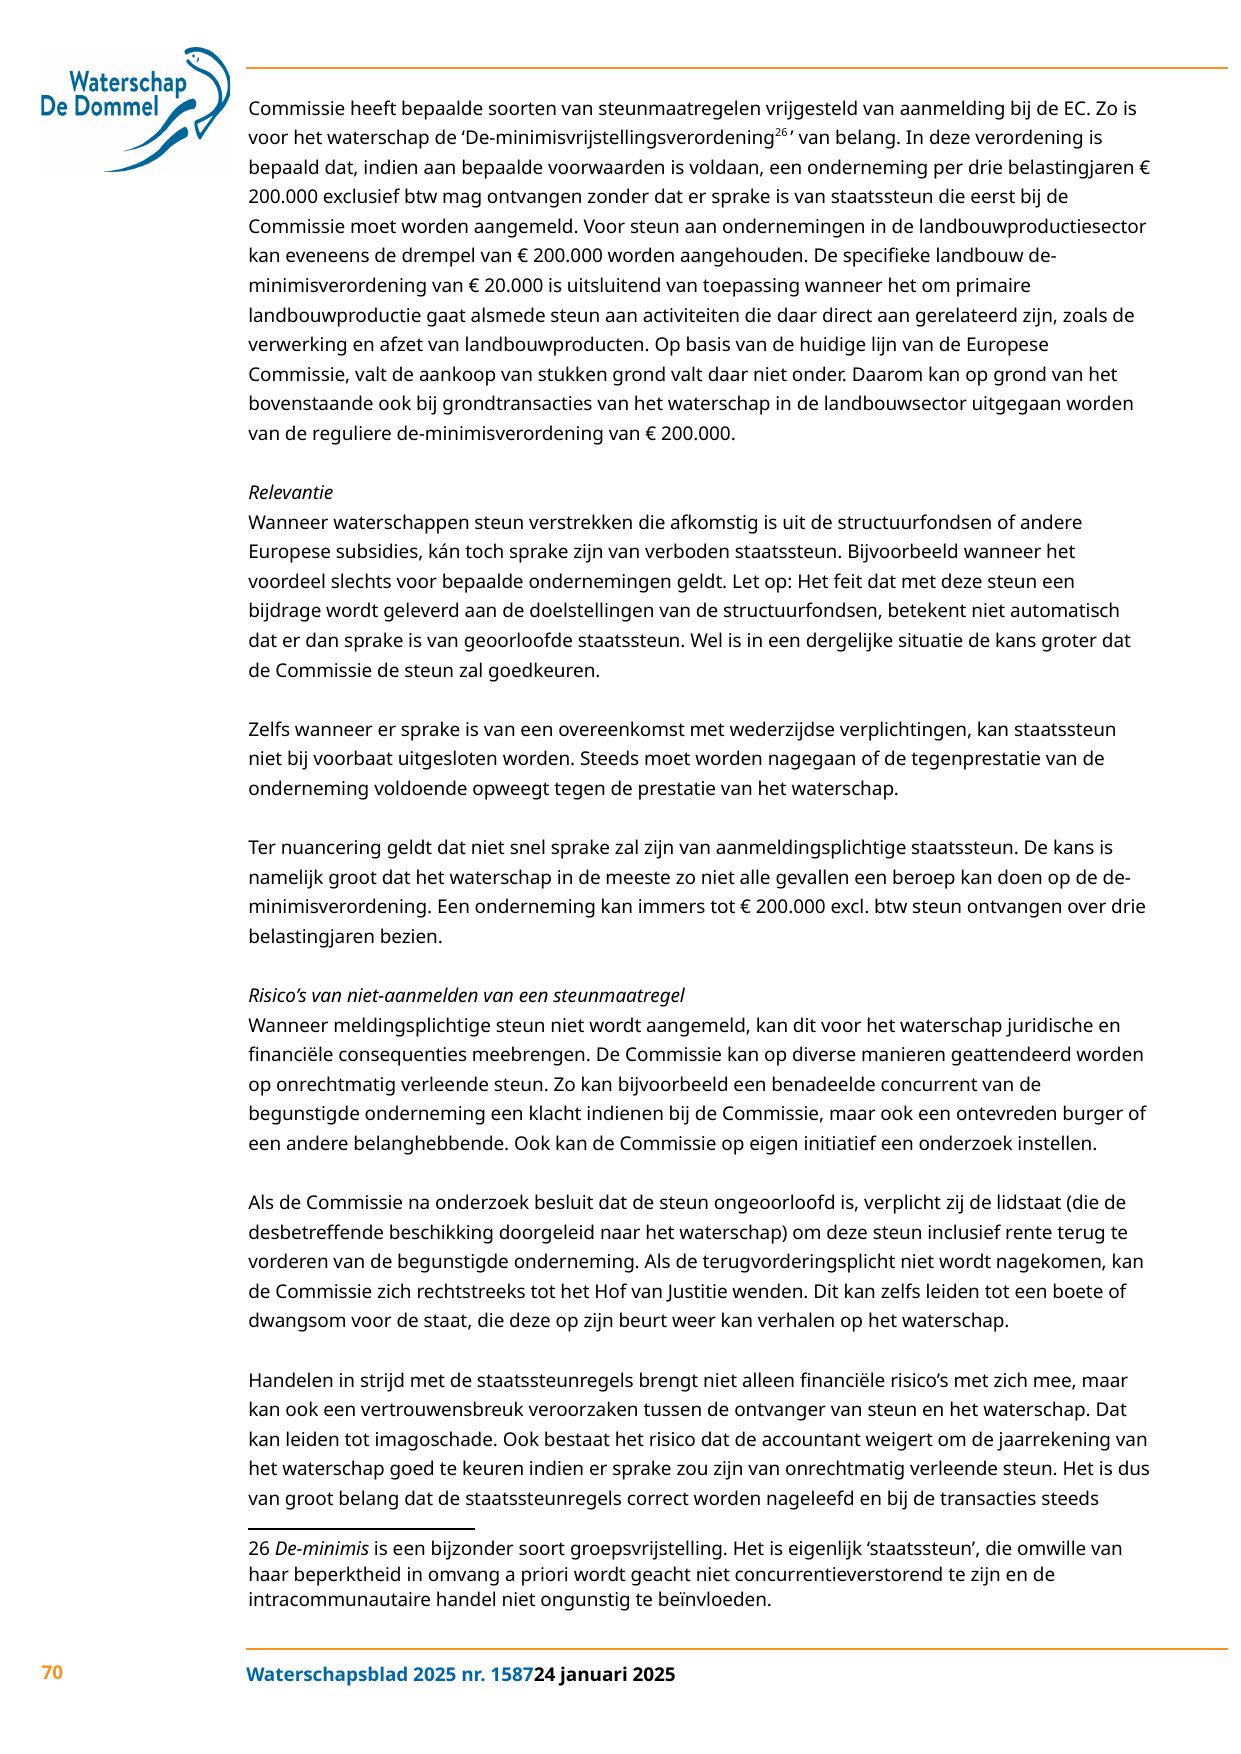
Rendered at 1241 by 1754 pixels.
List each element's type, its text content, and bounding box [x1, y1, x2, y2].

text Wanneer waterschappen steun verstrekken die afkomstig is uit de structuurfondsen of andere Europese subsidies, kán toch sprake zijn van verboden staatssteun. Bijvoorbeeld wanneer het voordeel slechts voor bepaalde ondernemingen geldt. Let op: Het feit dat met deze steun een bijdrage wordt geleverd aan de doelstellingen van de structuurfondsen, betekent niet automatisch dat er dan sprake is van geoorloofde staatssteun. Wel is in een dergelijke situatie de kans groter dat de Commissie de steun zal goedkeuren. [248, 509, 1152, 683]
text Ter nuancering geldt dat niet snel sprake zal zijn van aanmeldingsplichtige staatssteun. De kans is namelijk groot dat het waterschap in de meeste zo niet alle gevallen een beroep kan doen op de de-minimisverordening. Een onderneming kan immers tot € 200.000 excl. btw steun ontvangen over drie belastingjaren bezien. [248, 834, 1152, 949]
picture [45, 99, 51, 111]
picture [41, 47, 231, 172]
text Als de Commissie na onderzoek besluit dat de steun ongeoorloofd is, verplicht zij de lidstaat (die de desbetreffende beschikking doorgeleid naar het waterschap) om deze steun inclusief rente terug te vorderen van de begunstigde onderneming. Als de terugvorderingsplicht niet wordt nagekomen, kan de Commissie zich rechtstreeks tot het Hof van Justitie wenden. Dit kan zelfs leiden tot een boete of dwangsom voor de staat, die deze op zijn beurt weer kan verhalen op het waterschap. [248, 1189, 1152, 1333]
text Risico’s van niet-aanmelden van een steunmaatregel [248, 982, 1152, 1008]
text Relevantie [248, 479, 1152, 505]
text Handelen in strijd met de staatssteunregels brengt niet alleen financiële risico’s met zich mee, maar kan ook een vertrouwensbreuk veroorzaken tussen de ontvanger van steun en het waterschap. Dat kan leiden tot imagoschade. Ook bestaat het risico dat de accountant weigert om de jaarrekening van het waterschap goed te keuren indien er sprake zou zijn van onrechtmatig verleende steun. Het is dus van groot belang dat de staatssteunregels correct worden nageleefd en bij de transacties steeds [248, 1367, 1152, 1511]
text Zelfs wanneer er sprake is van een overeenkomst met wederzijdse verplichtingen, kan staatssteun niet bij voorbaat uitgesloten worden. Steeds moet worden nagegaan of de tegenprestatie van de onderneming voldoende opweegt tegen de prestatie van het waterschap. [248, 716, 1152, 801]
text Commissie heeft bepaalde soorten van steunmaatregelen vrijgesteld van aanmelding bij de EC. Zo is voor het waterschap de ‘De-minimisvrijstellingsverordening’ van belang. In deze verordening is bepaald dat, indien aan bepaalde voorwaarden is voldaan, een onderneming per drie belastingjaren € 200.000 exclusief btw mag ontvangen zonder dat er sprake is van staatssteun die eerst bij de Commissie moet worden aangemeld. Voor steun aan ondernemingen in de landbouwproductiesector kan eveneens de drempel van € 200.000 worden aangehouden. De specifieke landbouw de-minimisverordening van € 20.000 is uitsluitend van toepassing wanneer het om primaire landbouwproductie gaat alsmede steun aan activiteiten die daar direct aan gerelateerd zijn, zoals de verwerking en afzet van landbouwproducten. Op basis van de huidige lijn van de Europese Commissie, valt de aankoop van stukken grond valt daar niet onder. Daarom kan op grond van het bovenstaande ook bij grondtransacties van het waterschap in de landbouwsector uitgegaan worden van de reguliere de-minimisverordening van € 200.000. [248, 95, 1152, 446]
text Wanneer meldingsplichtige steun niet wordt aangemeld, kan dit voor het waterschap juridische en financiële consequenties meebrengen. De Commissie kan op diverse manieren geattendeerd worden op onrechtmatig verleende steun. Zo kan bijvoorbeeld een benadeelde concurrent van de begunstigde onderneming een klacht indienen bij de Commissie, maar ook een ontevreden burger of een andere belanghebbende. Ook kan de Commissie op eigen initiatief een onderzoek instellen. [248, 1012, 1152, 1156]
text De-minimis is een bijzonder soort groepsvrijstelling. Het is eigenlijk ‘staatssteun’, die omwille van haar beperktheid in omvang a priori wordt geacht niet concurrentieverstorend te zijn en de intracommunautaire handel niet ongunstig te beïnvloeden. [248, 1535, 1152, 1612]
picture [204, 47, 231, 76]
picture [198, 118, 210, 131]
